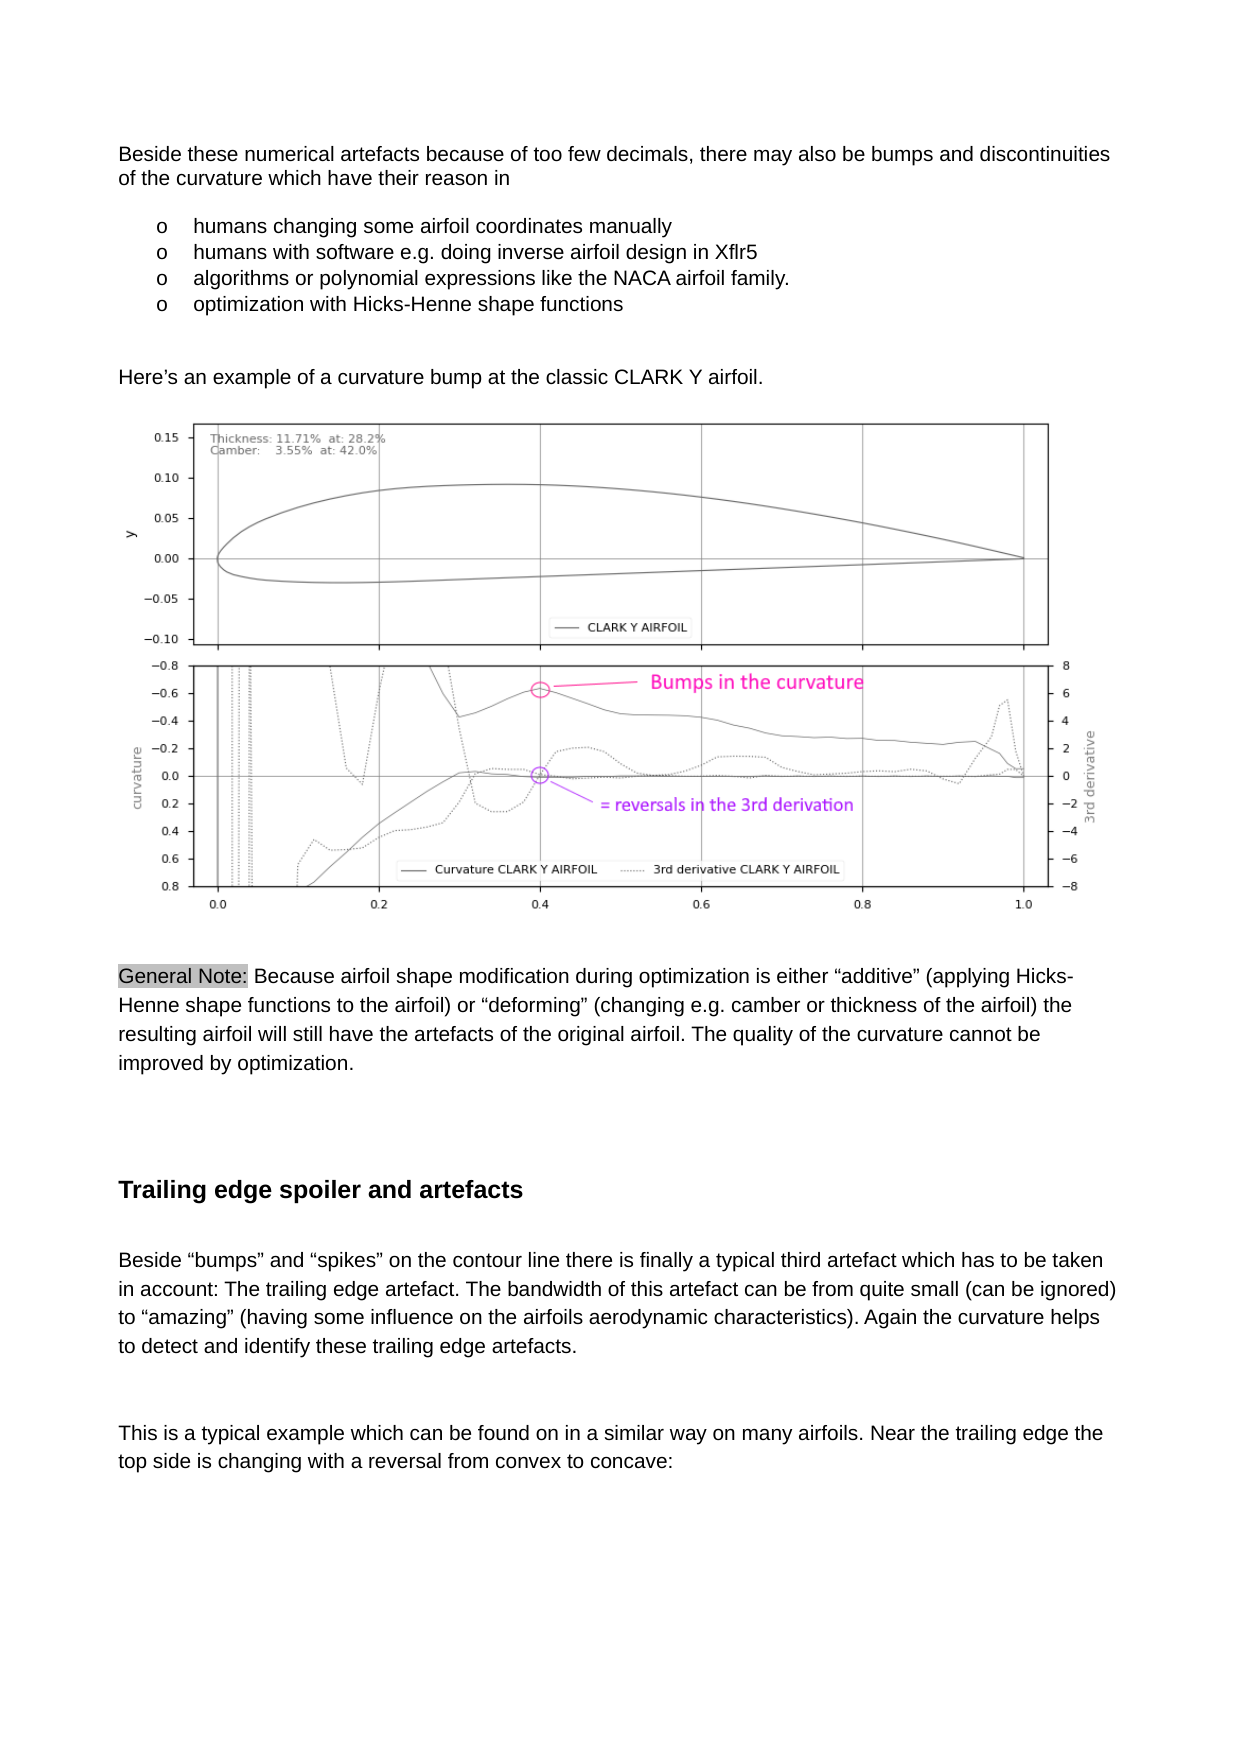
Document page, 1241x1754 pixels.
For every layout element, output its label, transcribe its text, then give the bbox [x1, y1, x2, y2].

list algorithms or polynomial expressions like the NACA airfoil family. [156, 266, 1122, 291]
list optimization with Hicks-Henne shape functions [156, 291, 1122, 317]
text General Note: Because airfoil shape modification during optimization is either “additive” (applying Hicks-Henne shape functions to the airfoil) or “deforming” (changing e.g. camber or thickness of the airfoil) the resulting airfoil will still have the artefacts of the original airfoil. The quality of the curvature cannot be improved by optimization. [118, 964, 1122, 1074]
text Beside these numerical artefacts because of too few decimals, there may also be bumps and discontinuities of the curvature which have their reason in [118, 142, 1122, 190]
text Here’s an example of a curvature bump at the classic CLARK Y airfoil. [118, 365, 1122, 389]
text This is a typical example which can be found on in a similar way on many airfoils. Near the trailing edge the top side is changing with a reversal from convex to concave: [118, 1421, 1122, 1473]
text Beside “bumps” and “spikes” on the contour line there is finally a typical third artefact which has to be taken in account: The trailing edge artefact. The bandwidth of this artefact can be from quite small (can be ignored) to “amazing” (having some influence on the airfoils aerodynamic characteristics). Again the curvature helps to detect and identify these trailing edge artefacts. [118, 1248, 1122, 1358]
list humans changing some airfoil coordinates manually [156, 214, 1122, 240]
subtitle Trailing edge spoiler and artefacts [118, 1176, 1122, 1204]
list humans with software e.g. doing inverse airfoil design in Xflr5 [156, 240, 1122, 266]
